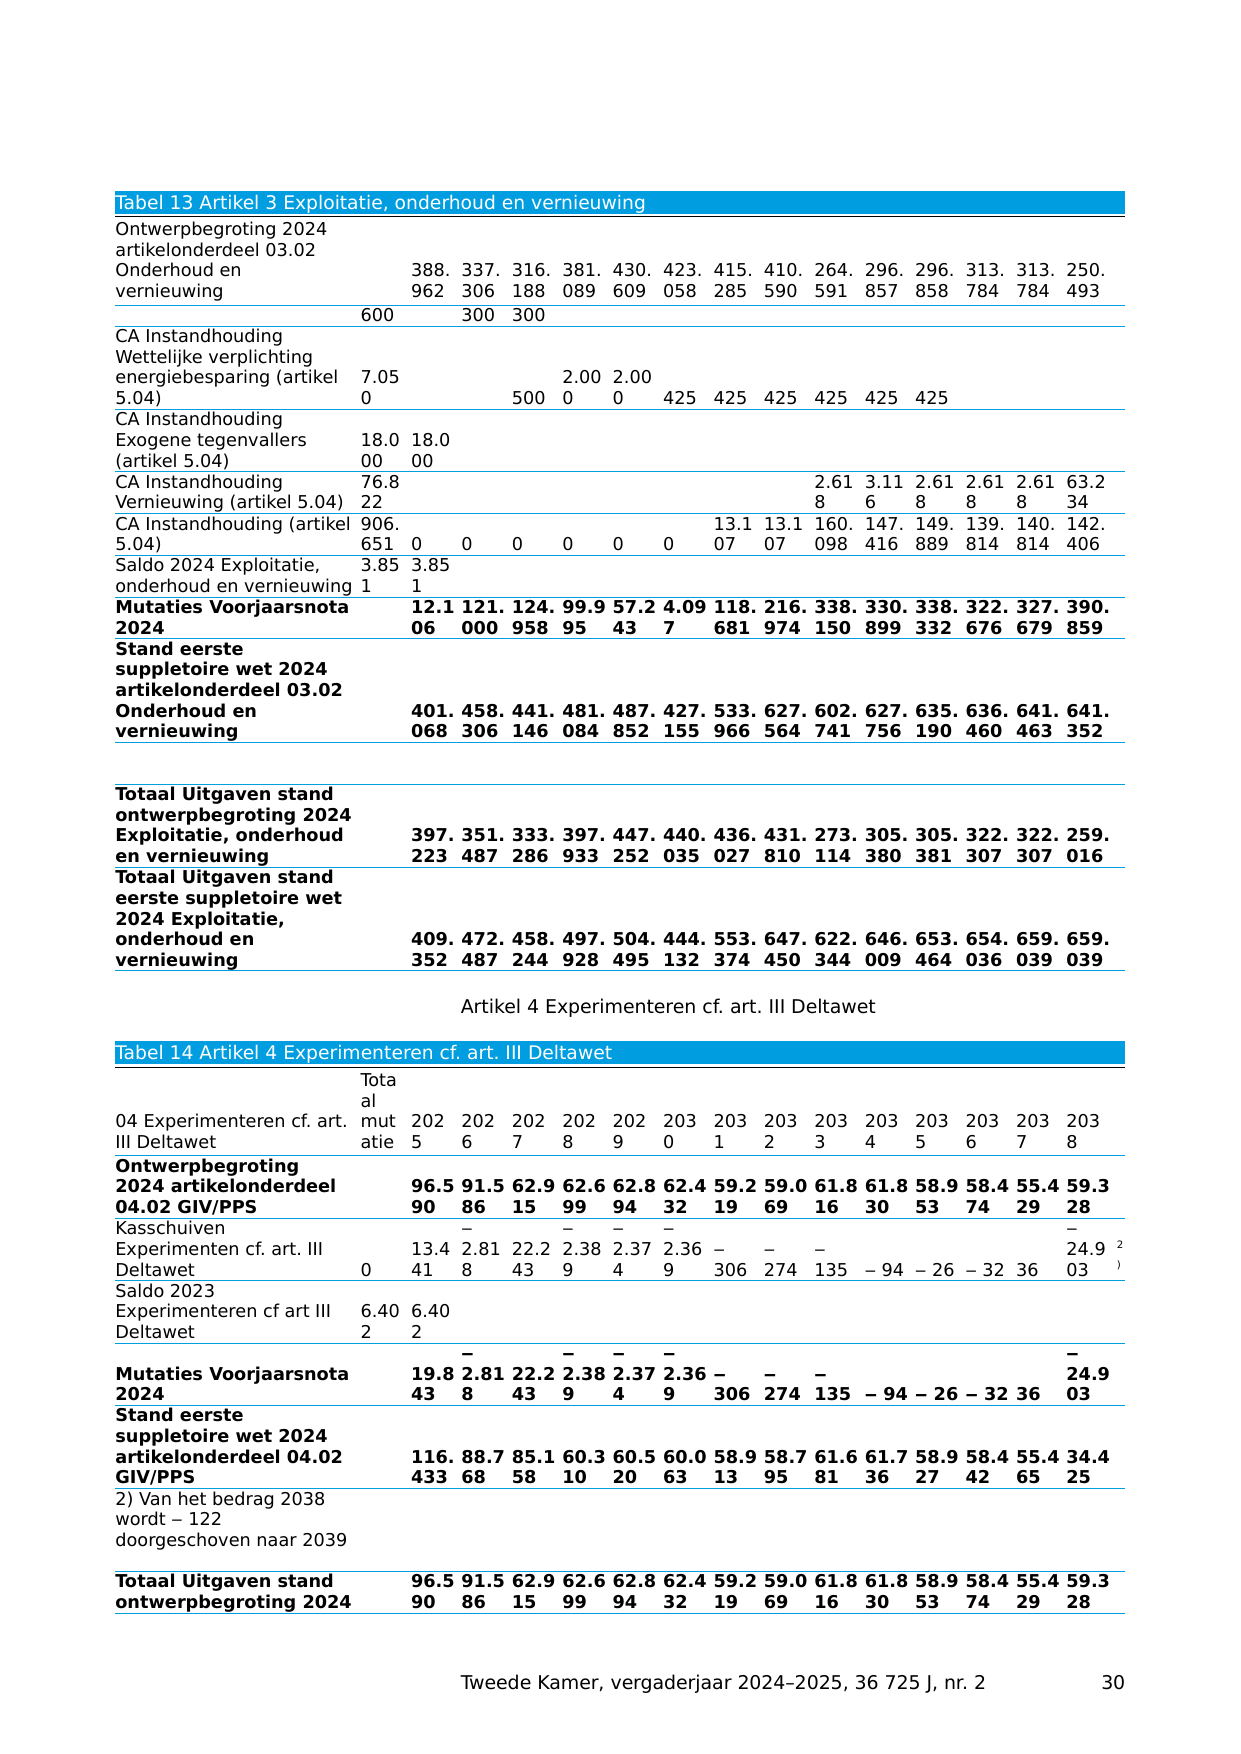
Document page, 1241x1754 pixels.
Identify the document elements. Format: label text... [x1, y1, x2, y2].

table_cell [1114, 556, 1125, 596]
table_cell [509, 410, 559, 471]
table_cell [1114, 785, 1125, 867]
table_cell [1013, 1281, 1063, 1342]
table_cell [660, 1550, 710, 1571]
table_cell [761, 763, 811, 784]
table_cell Totaal mutatie [358, 1068, 408, 1155]
table_cell [1114, 327, 1125, 409]
table_cell [358, 1406, 408, 1488]
table_cell [660, 410, 710, 471]
table_cell [358, 1489, 408, 1550]
table_cell [811, 556, 862, 596]
table_cell [1013, 1489, 1063, 1550]
table_cell 300 [509, 306, 559, 326]
table_cell 61.816 [811, 1156, 862, 1218]
table_cell [963, 763, 1013, 784]
table_cell ‒ 94 [862, 1219, 912, 1280]
table_cell [710, 743, 761, 763]
table_cell 13.107 [761, 514, 811, 555]
table_cell [559, 743, 609, 763]
table_cell 62.699 [559, 1572, 609, 1613]
table_cell 305.380 [862, 785, 912, 867]
table_cell 444.132 [660, 868, 710, 970]
table_cell [660, 1281, 710, 1342]
table_cell 533.966 [710, 639, 761, 742]
table_cell [761, 743, 811, 763]
table_cell [963, 743, 1013, 763]
table_cell [862, 1489, 912, 1550]
table_cell 440.035 [660, 785, 710, 867]
table_cell [811, 743, 862, 763]
table_cell 300 [458, 306, 509, 326]
table_cell [358, 1572, 408, 1613]
table_cell [862, 763, 912, 784]
table_cell ‒ 2.374 [610, 1219, 660, 1280]
table_cell [509, 556, 559, 596]
table_cell [610, 472, 660, 513]
table_cell 553.374 [710, 868, 761, 970]
table_cell 397.223 [408, 785, 458, 867]
table_cell 55.429 [1013, 1572, 1063, 1613]
table_cell [610, 556, 660, 596]
table_cell [559, 1281, 609, 1342]
table_cell 458.244 [509, 868, 559, 970]
table_cell 259.016 [1063, 785, 1114, 867]
table_cell [358, 1550, 408, 1571]
table_cell [761, 306, 811, 326]
table_cell [1013, 1550, 1063, 1571]
table_cell [1013, 306, 1063, 326]
table_cell 59.219 [710, 1156, 761, 1218]
table_cell 458.306 [458, 639, 509, 742]
table_cell 602.741 [811, 639, 862, 742]
table_cell ‒ 2.389 [559, 1344, 609, 1405]
table_cell 2.000 [610, 327, 660, 409]
table_cell 322.307 [1013, 785, 1063, 867]
table_cell 2026 [458, 1068, 509, 1155]
table_cell 401.068 [408, 639, 458, 742]
table_cell 2032 [761, 1068, 811, 1155]
table_cell 116.433 [408, 1406, 458, 1488]
table_cell [509, 1489, 559, 1550]
table_cell 425 [660, 327, 710, 409]
table_cell ‒ 32 [963, 1344, 1013, 1405]
table_cell 430.609 [610, 217, 660, 304]
table_cell 641.352 [1063, 639, 1114, 742]
table_cell 58.953 [912, 1156, 962, 1218]
table_cell 96.590 [408, 1156, 458, 1218]
table_cell [610, 743, 660, 763]
table_cell 2.618 [811, 472, 862, 513]
table_cell CA Instandhouding Exogene tegenvallers (artikel 5.04) [115, 410, 357, 471]
table_cell [710, 763, 761, 784]
table_cell [862, 306, 912, 326]
table_cell [912, 410, 962, 471]
table_cell 427.155 [660, 639, 710, 742]
table_cell 91.586 [458, 1156, 509, 1218]
table_cell ‒ 274 [761, 1344, 811, 1405]
table_cell ‒ 24.903 [1063, 1344, 1114, 1405]
table_cell [710, 410, 761, 471]
table_cell 0 [610, 514, 660, 555]
table_cell 36 [1013, 1344, 1063, 1405]
table_cell [1063, 306, 1114, 326]
table_cell 330.899 [862, 598, 912, 638]
table_cell 2025 [408, 1068, 458, 1155]
table_cell [811, 1550, 862, 1571]
table_cell 338.150 [811, 598, 862, 638]
table_cell [458, 1489, 509, 1550]
table_cell [458, 763, 509, 784]
table_cell [660, 556, 710, 596]
table_cell 659.039 [1013, 868, 1063, 970]
table_cell 59.219 [710, 1572, 761, 1613]
table_cell 19.843 [408, 1344, 458, 1405]
table_cell [610, 1281, 660, 1342]
table_cell [1114, 1489, 1125, 1550]
table_cell [811, 306, 862, 326]
table_cell 118.681 [710, 598, 761, 638]
table_cell [610, 1550, 660, 1571]
table_cell 2031 [710, 1068, 761, 1155]
table_cell 441.146 [509, 639, 559, 742]
table_cell [1114, 1156, 1125, 1218]
table_cell 351.487 [458, 785, 509, 867]
table_cell 653.464 [912, 868, 962, 970]
table_cell 273.114 [811, 785, 862, 867]
table_cell 659.039 [1063, 868, 1114, 970]
table_cell 337.306 [458, 217, 509, 304]
table_cell ‒ 2.374 [610, 1344, 660, 1405]
table_cell [408, 743, 458, 763]
table_cell [912, 763, 962, 784]
table_cell 425 [811, 327, 862, 409]
table_cell 61.681 [811, 1406, 862, 1488]
table_cell 305.381 [912, 785, 962, 867]
table_cell 4.097 [660, 598, 710, 638]
table_cell [408, 327, 458, 409]
table_cell 160.098 [811, 514, 862, 555]
table_cell [458, 1550, 509, 1571]
table_cell ‒ 135 [811, 1219, 862, 1280]
table_cell Ontwerpbegroting 2024 artikelonderdeel 03.02 Onderhoud en vernieuwing [115, 217, 357, 304]
table_cell [610, 763, 660, 784]
table_cell 0 [559, 514, 609, 555]
table_cell [710, 556, 761, 596]
table_cell 627.564 [761, 639, 811, 742]
table_cell [458, 1281, 509, 1342]
table_cell 500 [509, 327, 559, 409]
table_cell [1063, 1281, 1114, 1342]
table_cell 390.859 [1063, 598, 1114, 638]
table_cell 327.679 [1013, 598, 1063, 638]
table_cell 61.830 [862, 1572, 912, 1613]
table_cell 0 [358, 1219, 408, 1280]
table_cell 62.432 [660, 1572, 710, 1613]
table_cell 2037 [1013, 1068, 1063, 1155]
table_cell 0 [660, 514, 710, 555]
table_cell [115, 1550, 357, 1571]
table_cell 2028 [559, 1068, 609, 1155]
table_cell [1063, 556, 1114, 596]
table_cell 641.463 [1013, 639, 1063, 742]
table_cell [458, 556, 509, 596]
table_cell 62.894 [610, 1156, 660, 1218]
table_cell 85.158 [509, 1406, 559, 1488]
table_cell 636.460 [963, 639, 1013, 742]
table_cell 58.442 [963, 1406, 1013, 1488]
table_cell [963, 327, 1013, 409]
table_cell [710, 1281, 761, 1342]
table_cell [1114, 472, 1125, 513]
table_cell [761, 556, 811, 596]
table_cell 627.756 [862, 639, 912, 742]
table_cell 3.851 [408, 556, 458, 596]
table_cell ‒ 2.389 [559, 1219, 609, 1280]
table_cell [358, 868, 408, 970]
table_cell [811, 763, 862, 784]
table_cell [710, 1550, 761, 1571]
table_cell 0 [509, 514, 559, 555]
table_cell [559, 763, 609, 784]
table_cell [1114, 639, 1125, 742]
table_cell 264.591 [811, 217, 862, 304]
table_cell [1114, 514, 1125, 555]
table_cell Mutaties Voorjaarsnota 2024 [115, 1344, 357, 1405]
table_cell Totaal Uitgaven stand ontwerpbegroting 2024 [115, 1572, 357, 1613]
table_cell [1114, 306, 1125, 326]
table_cell [710, 306, 761, 326]
table_cell [509, 472, 559, 513]
table_cell [1063, 763, 1114, 784]
table_cell [1013, 327, 1063, 409]
table_cell [408, 1550, 458, 1571]
table_cell 322.307 [963, 785, 1013, 867]
table_cell 7.050 [358, 327, 408, 409]
table_cell [115, 763, 357, 784]
table_cell [660, 763, 710, 784]
table_cell CA Instandhouding Vernieuwing (artikel 5.04) [115, 472, 357, 513]
table_cell [1013, 556, 1063, 596]
table_cell [761, 472, 811, 513]
table_cell [862, 410, 912, 471]
table_cell [509, 1550, 559, 1571]
table_cell [358, 217, 408, 304]
table_cell [761, 410, 811, 471]
table_cell [660, 1489, 710, 1550]
table_cell [559, 472, 609, 513]
table_cell Totaal Uitgaven stand ontwerpbegroting 2024 Exploitatie, onderhoud en vernieuwing [115, 785, 357, 867]
table_cell [963, 1281, 1013, 1342]
table_cell 316.188 [509, 217, 559, 304]
table_cell 62.915 [509, 1156, 559, 1218]
table_cell [862, 1281, 912, 1342]
table_cell 60.063 [660, 1406, 710, 1488]
table_cell 313.784 [963, 217, 1013, 304]
table_cell [559, 306, 609, 326]
table_cell [358, 639, 408, 742]
table_cell 2.618 [912, 472, 962, 513]
table_cell [458, 410, 509, 471]
table_cell 147.416 [862, 514, 912, 555]
table_cell 99.995 [559, 598, 609, 638]
table_cell [761, 1489, 811, 1550]
table_cell [559, 556, 609, 596]
table_cell [458, 472, 509, 513]
table_cell ‒ 274 [761, 1219, 811, 1280]
table_cell [811, 410, 862, 471]
table_cell ‒ 2.818 [458, 1219, 509, 1280]
table_cell 646.009 [862, 868, 912, 970]
table_cell [912, 306, 962, 326]
table_cell 60.520 [610, 1406, 660, 1488]
table_cell [115, 743, 357, 763]
table_cell ‒ 94 [862, 1344, 912, 1405]
table_cell [1013, 410, 1063, 471]
table_cell ‒ 2.818 [458, 1344, 509, 1405]
table_cell [1114, 1344, 1125, 1405]
table_cell 3.116 [862, 472, 912, 513]
table_cell 61.816 [811, 1572, 862, 1613]
table_cell 497.928 [559, 868, 609, 970]
table_cell 12.106 [408, 598, 458, 638]
table_cell 333.286 [509, 785, 559, 867]
table_cell [1114, 763, 1125, 784]
table_cell 62.432 [660, 1156, 710, 1218]
table_cell Saldo 2023 Experimenteren cf art III Deltawet [115, 1281, 357, 1342]
table_cell ‒ 2.369 [660, 1344, 710, 1405]
table_cell [1114, 1068, 1125, 1155]
table_cell 139.814 [963, 514, 1013, 555]
table_cell 91.586 [458, 1572, 509, 1613]
table_cell 55.465 [1013, 1406, 1063, 1488]
table_cell 250.493 [1063, 217, 1114, 304]
table_cell [963, 1550, 1013, 1571]
table_cell 61.830 [862, 1156, 912, 1218]
table_cell Totaal Uitgaven stand eerste suppletoire wet 2024 Exploitatie, onderhoud en vernieuwing [115, 868, 357, 970]
table_cell 425 [761, 327, 811, 409]
table_cell 216.974 [761, 598, 811, 638]
table_cell ‒ 306 [710, 1344, 761, 1405]
table_cell 34.425 [1063, 1406, 1114, 1488]
table_cell [509, 743, 559, 763]
table_cell 481.084 [559, 639, 609, 742]
table_cell 388.962 [408, 217, 458, 304]
table_cell 88.768 [458, 1406, 509, 1488]
table_cell CA Instandhouding (artikel 5.04) [115, 514, 357, 555]
table_cell 322.676 [963, 598, 1013, 638]
table_cell 58.474 [963, 1572, 1013, 1613]
table_cell 59.069 [761, 1572, 811, 1613]
table_cell 447.252 [610, 785, 660, 867]
table_cell [358, 1344, 408, 1405]
table_cell [862, 1550, 912, 1571]
table_cell ‒ 26 [912, 1219, 962, 1280]
table_cell [1063, 410, 1114, 471]
table_cell [912, 556, 962, 596]
table_cell [1063, 743, 1114, 763]
table_cell ‒ 135 [811, 1344, 862, 1405]
table_cell 906.651 [358, 514, 408, 555]
table_cell 415.285 [710, 217, 761, 304]
table_cell 76.822 [358, 472, 408, 513]
table_cell 2.618 [963, 472, 1013, 513]
table_cell [912, 1281, 962, 1342]
table_cell [509, 763, 559, 784]
table_cell Ontwerpbegroting 2024 artikelonderdeel 04.02 GIV/PPS [115, 1156, 357, 1218]
table_cell 410.590 [761, 217, 811, 304]
table_cell [509, 1281, 559, 1342]
table_cell 0 [458, 514, 509, 555]
table_cell 2038 [1063, 1068, 1114, 1155]
table_cell 313.784 [1013, 217, 1063, 304]
table_cell [358, 598, 408, 638]
table_cell 381.089 [559, 217, 609, 304]
table_cell [358, 743, 408, 763]
table_cell 140.814 [1013, 514, 1063, 555]
table_cell ‒ 306 [710, 1219, 761, 1280]
table_cell Stand eerste suppletoire wet 2024 artikelonderdeel 04.02 GIV/PPS [115, 1406, 357, 1488]
table_cell 58.927 [912, 1406, 962, 1488]
table_cell 2030 [660, 1068, 710, 1155]
table_cell [761, 1281, 811, 1342]
table_cell 296.858 [912, 217, 962, 304]
table_cell 58.953 [912, 1572, 962, 1613]
table_cell [761, 1550, 811, 1571]
table_cell [408, 306, 458, 326]
table_cell [963, 306, 1013, 326]
table_cell 2027 [509, 1068, 559, 1155]
table_cell [710, 472, 761, 513]
table_cell [115, 306, 357, 326]
table_cell 2) [1114, 1219, 1125, 1280]
table_cell 2035 [912, 1068, 962, 1155]
table_cell 58.913 [710, 1406, 761, 1488]
table_cell ‒ 24.903 [1063, 1219, 1114, 1280]
table_cell [408, 763, 458, 784]
table_cell 04 Experimenteren cf. art. III Deltawet [115, 1068, 357, 1155]
table_cell [660, 306, 710, 326]
table_cell 6.402 [408, 1281, 458, 1342]
table_cell Stand eerste suppletoire wet 2024 artikelonderdeel 03.02 Onderhoud en vernieuwing [115, 639, 357, 742]
table_cell 296.857 [862, 217, 912, 304]
table_cell [559, 410, 609, 471]
table_cell 600 [358, 306, 408, 326]
table_cell 472.487 [458, 868, 509, 970]
table_cell Kasschuiven Experimenten cf. art. III Deltawet [115, 1219, 357, 1280]
table_cell 423.058 [660, 217, 710, 304]
table_cell [1114, 868, 1125, 970]
table_cell [862, 743, 912, 763]
table_cell [559, 1550, 609, 1571]
table_cell 654.036 [963, 868, 1013, 970]
table_cell 2.000 [559, 327, 609, 409]
table_cell 124.958 [509, 598, 559, 638]
table_cell 409.352 [408, 868, 458, 970]
table_cell [1114, 598, 1125, 638]
table_cell 425 [862, 327, 912, 409]
table_cell 18.000 [408, 410, 458, 471]
table_cell [963, 1489, 1013, 1550]
table_cell [912, 1489, 962, 1550]
table_cell 55.429 [1013, 1156, 1063, 1218]
table_cell ‒ 2.369 [660, 1219, 710, 1280]
table_cell 60.310 [559, 1406, 609, 1488]
table_cell 436.027 [710, 785, 761, 867]
table_cell 0 [408, 514, 458, 555]
table_cell [610, 410, 660, 471]
table_cell 62.894 [610, 1572, 660, 1613]
table_cell 149.889 [912, 514, 962, 555]
table_cell 59.328 [1063, 1156, 1114, 1218]
table_cell [660, 743, 710, 763]
table_cell [963, 556, 1013, 596]
table_cell ‒ 32 [963, 1219, 1013, 1280]
table_cell [1114, 743, 1125, 763]
table_cell 2036 [963, 1068, 1013, 1155]
table_cell 63.234 [1063, 472, 1114, 513]
title Artikel 4 Experimenteren cf. art. III Deltawet [461, 996, 1125, 1018]
table_cell 622.344 [811, 868, 862, 970]
table_cell [610, 1489, 660, 1550]
table_cell 425 [912, 327, 962, 409]
table_cell [811, 1489, 862, 1550]
table_cell [408, 1489, 458, 1550]
table_cell 36 [1013, 1219, 1063, 1280]
table_cell 487.852 [610, 639, 660, 742]
table_cell [1013, 743, 1063, 763]
table_cell [912, 1550, 962, 1571]
table_cell [358, 763, 408, 784]
table_cell CA Instandhouding Wettelijke verplichting energiebesparing (artikel 5.04) [115, 327, 357, 409]
table_cell 22.243 [509, 1219, 559, 1280]
table_cell Saldo 2024 Exploitatie, onderhoud en vernieuwing [115, 556, 357, 596]
table_cell 6.402 [358, 1281, 408, 1342]
table_cell 2) Van het bedrag 2038 wordt ‒ 122 doorgeschoven naar 2039 [115, 1489, 357, 1550]
table_cell [1063, 327, 1114, 409]
table_cell [1114, 217, 1125, 304]
table_cell 425 [710, 327, 761, 409]
table_cell 635.190 [912, 639, 962, 742]
table_cell 61.736 [862, 1406, 912, 1488]
table_cell 338.332 [912, 598, 962, 638]
table_cell [458, 327, 509, 409]
table_cell 96.590 [408, 1572, 458, 1613]
table_cell 22.243 [509, 1344, 559, 1405]
table_cell 3.851 [358, 556, 408, 596]
table_cell 397.933 [559, 785, 609, 867]
table_cell 62.915 [509, 1572, 559, 1613]
table_cell [358, 785, 408, 867]
table_cell [458, 743, 509, 763]
table_cell 59.328 [1063, 1572, 1114, 1613]
table_cell [1114, 1281, 1125, 1342]
table_cell [1114, 1550, 1125, 1571]
table_cell 431.810 [761, 785, 811, 867]
table_cell 62.699 [559, 1156, 609, 1218]
table_cell [862, 556, 912, 596]
table_cell 13.107 [710, 514, 761, 555]
table_cell 18.000 [358, 410, 408, 471]
table_cell [610, 306, 660, 326]
table_cell 59.069 [761, 1156, 811, 1218]
table_cell [660, 472, 710, 513]
table_cell 2029 [610, 1068, 660, 1155]
table_cell [1063, 1550, 1114, 1571]
table_cell [1114, 1572, 1125, 1613]
table_cell 2033 [811, 1068, 862, 1155]
table_cell 121.000 [458, 598, 509, 638]
table_cell [559, 1489, 609, 1550]
table_cell [358, 1156, 408, 1218]
table_cell [912, 743, 962, 763]
table_cell 2034 [862, 1068, 912, 1155]
table_cell [1114, 410, 1125, 471]
table_cell [1013, 763, 1063, 784]
table_cell [963, 410, 1013, 471]
table_cell 504.495 [610, 868, 660, 970]
table_cell 13.441 [408, 1219, 458, 1280]
table_cell 142.406 [1063, 514, 1114, 555]
table_cell [408, 472, 458, 513]
table_cell [1063, 1489, 1114, 1550]
table_cell Mutaties Voorjaarsnota 2024 [115, 598, 357, 638]
table_cell ‒ 26 [912, 1344, 962, 1405]
table_cell [710, 1489, 761, 1550]
table_cell 58.795 [761, 1406, 811, 1488]
table_cell [811, 1281, 862, 1342]
table_cell 2.618 [1013, 472, 1063, 513]
table_cell 58.474 [963, 1156, 1013, 1218]
table_cell 647.450 [761, 868, 811, 970]
table_cell 57.243 [610, 598, 660, 638]
table_cell [1114, 1406, 1125, 1488]
